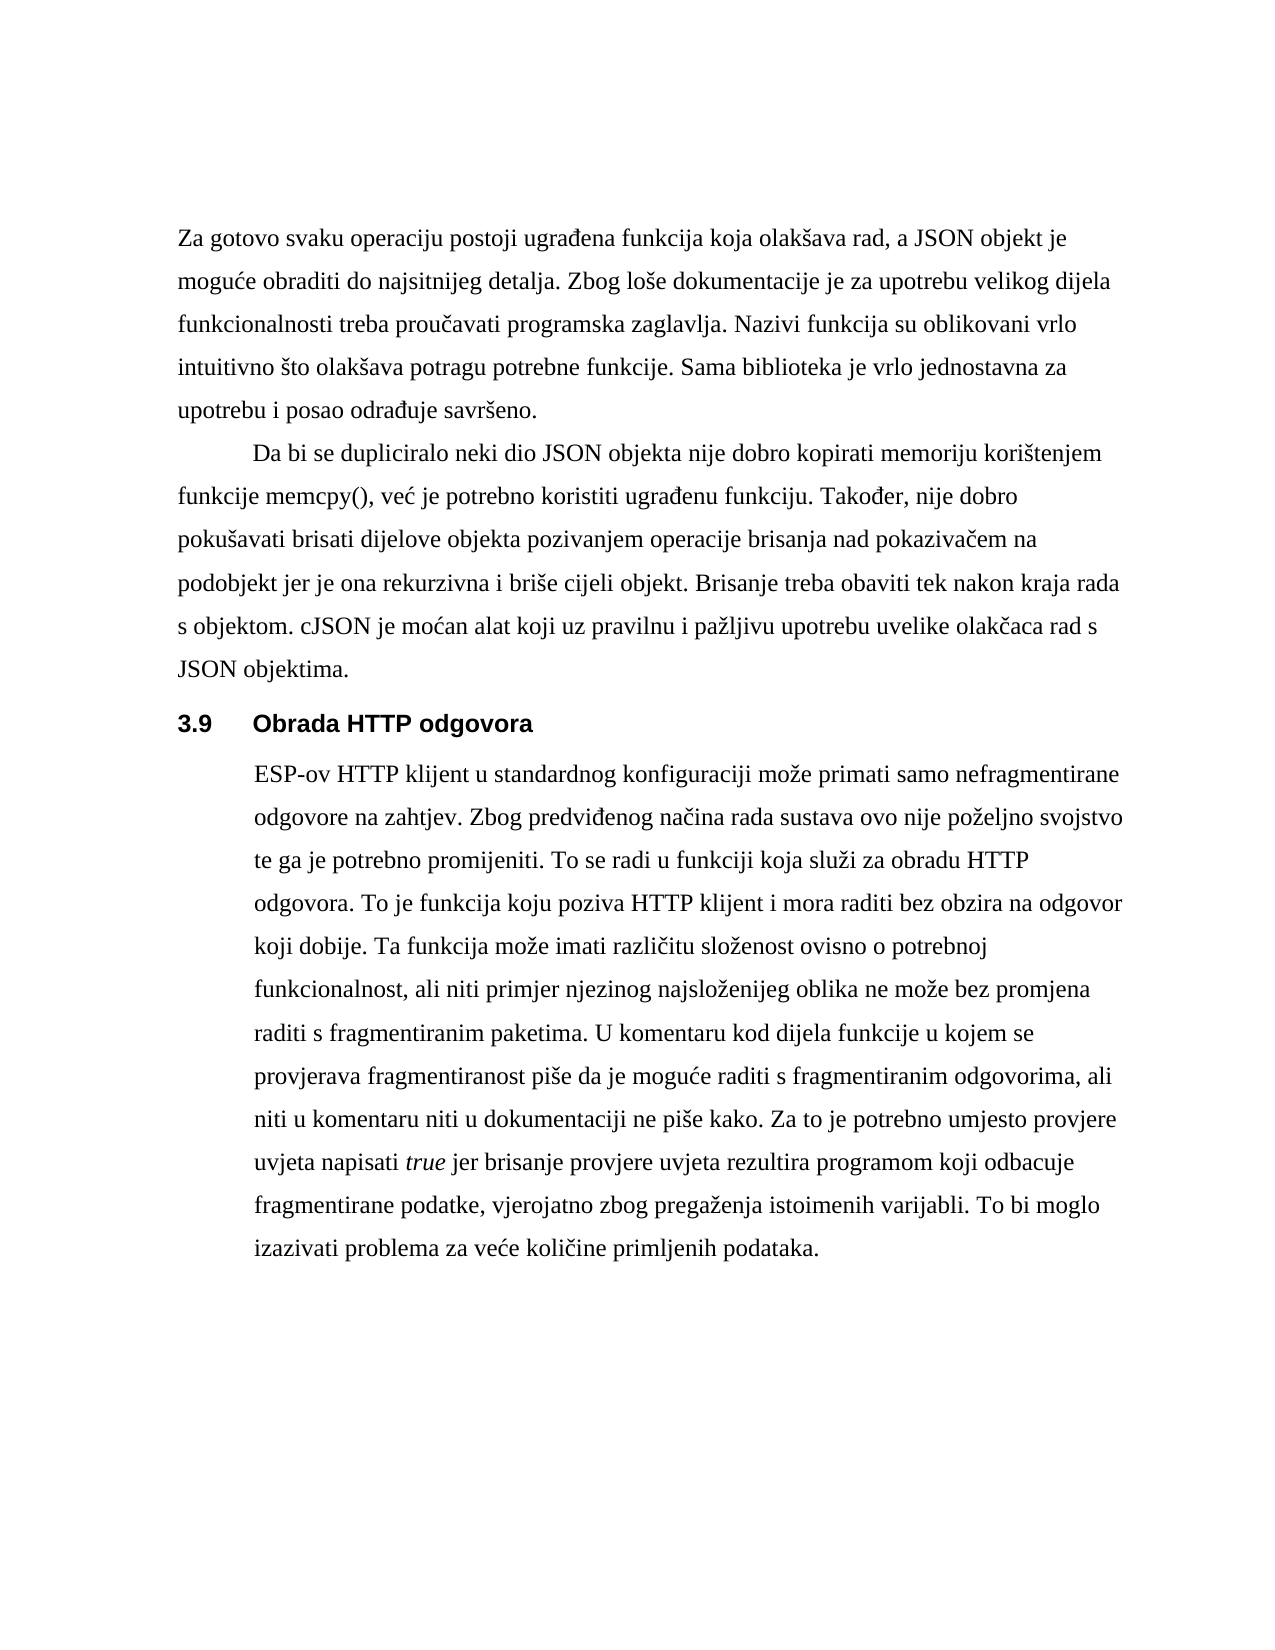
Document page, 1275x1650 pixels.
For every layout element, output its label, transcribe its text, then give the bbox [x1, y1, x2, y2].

text ESP-ov HTTP klijent u standardnog konfiguraciji može primati samo nefragmentirane odgovore na zahtjev. Zbog predviđenog načina rada sustava ovo nije poželjno svojstvo te ga je potrebno promijeniti. To se radi u funkciji koja služi za obradu HTTP odgovora. To je funkcija koju poziva HTTP klijent i mora raditi bez obzira na odgovor koji dobije. Ta funkcija može imati različitu složenost ovisno o potrebnoj funkcionalnost, ali niti primjer njezinog najsloženijeg oblika ne može bez promjena raditi s fragmentiranim paketima. U komentaru kod dijela funkcije u kojem se provjerava fragmentiranost piše da je moguće raditi s fragmentiranim odgovorima, ali niti u komentaru niti u dokumentaciji ne piše kako. Za to je potrebno umjesto provjere uvjeta napisati true jer brisanje provjere uvjeta rezultira programom koji odbacuje fragmentirane podatke, vjerojatno zbog pregaženja istoimenih varijabli. To bi moglo izazivati problema za veće količine primljenih podataka. [254, 759, 1127, 1262]
subtitle Obrada HTTP odgovora [177, 709, 1127, 738]
text Za gotovo svaku operaciju postoji ugrađena funkcija koja olakšava rad, a JSON objekt je moguće obraditi do najsitnijeg detalja. Zbog loše dokumentacije je za upotrebu velikog dijela funkcionalnosti treba proučavati programska zaglavlja. Nazivi funkcija su oblikovani vrlo intuitivno što olakšava potragu potrebne funkcije. Sama biblioteka je vrlo jednostavna za upotrebu i posao odrađuje savršeno. [177, 223, 1127, 424]
text Da bi se dupliciralo neki dio JSON objekta nije dobro kopirati memoriju korištenjem funkcije memcpy(), već je potrebno koristiti ugrađenu funkciju. Također, nije dobro pokušavati brisati dijelove objekta pozivanjem operacije brisanja nad pokazivačem na podobjekt jer je ona rekurzivna i briše cijeli objekt. Brisanje treba obaviti tek nakon kraja rada s objektom. cJSON je moćan alat koji uz pravilnu i pažljivu upotrebu uvelike olakčaca rad s JSON objektima. [177, 438, 1127, 683]
